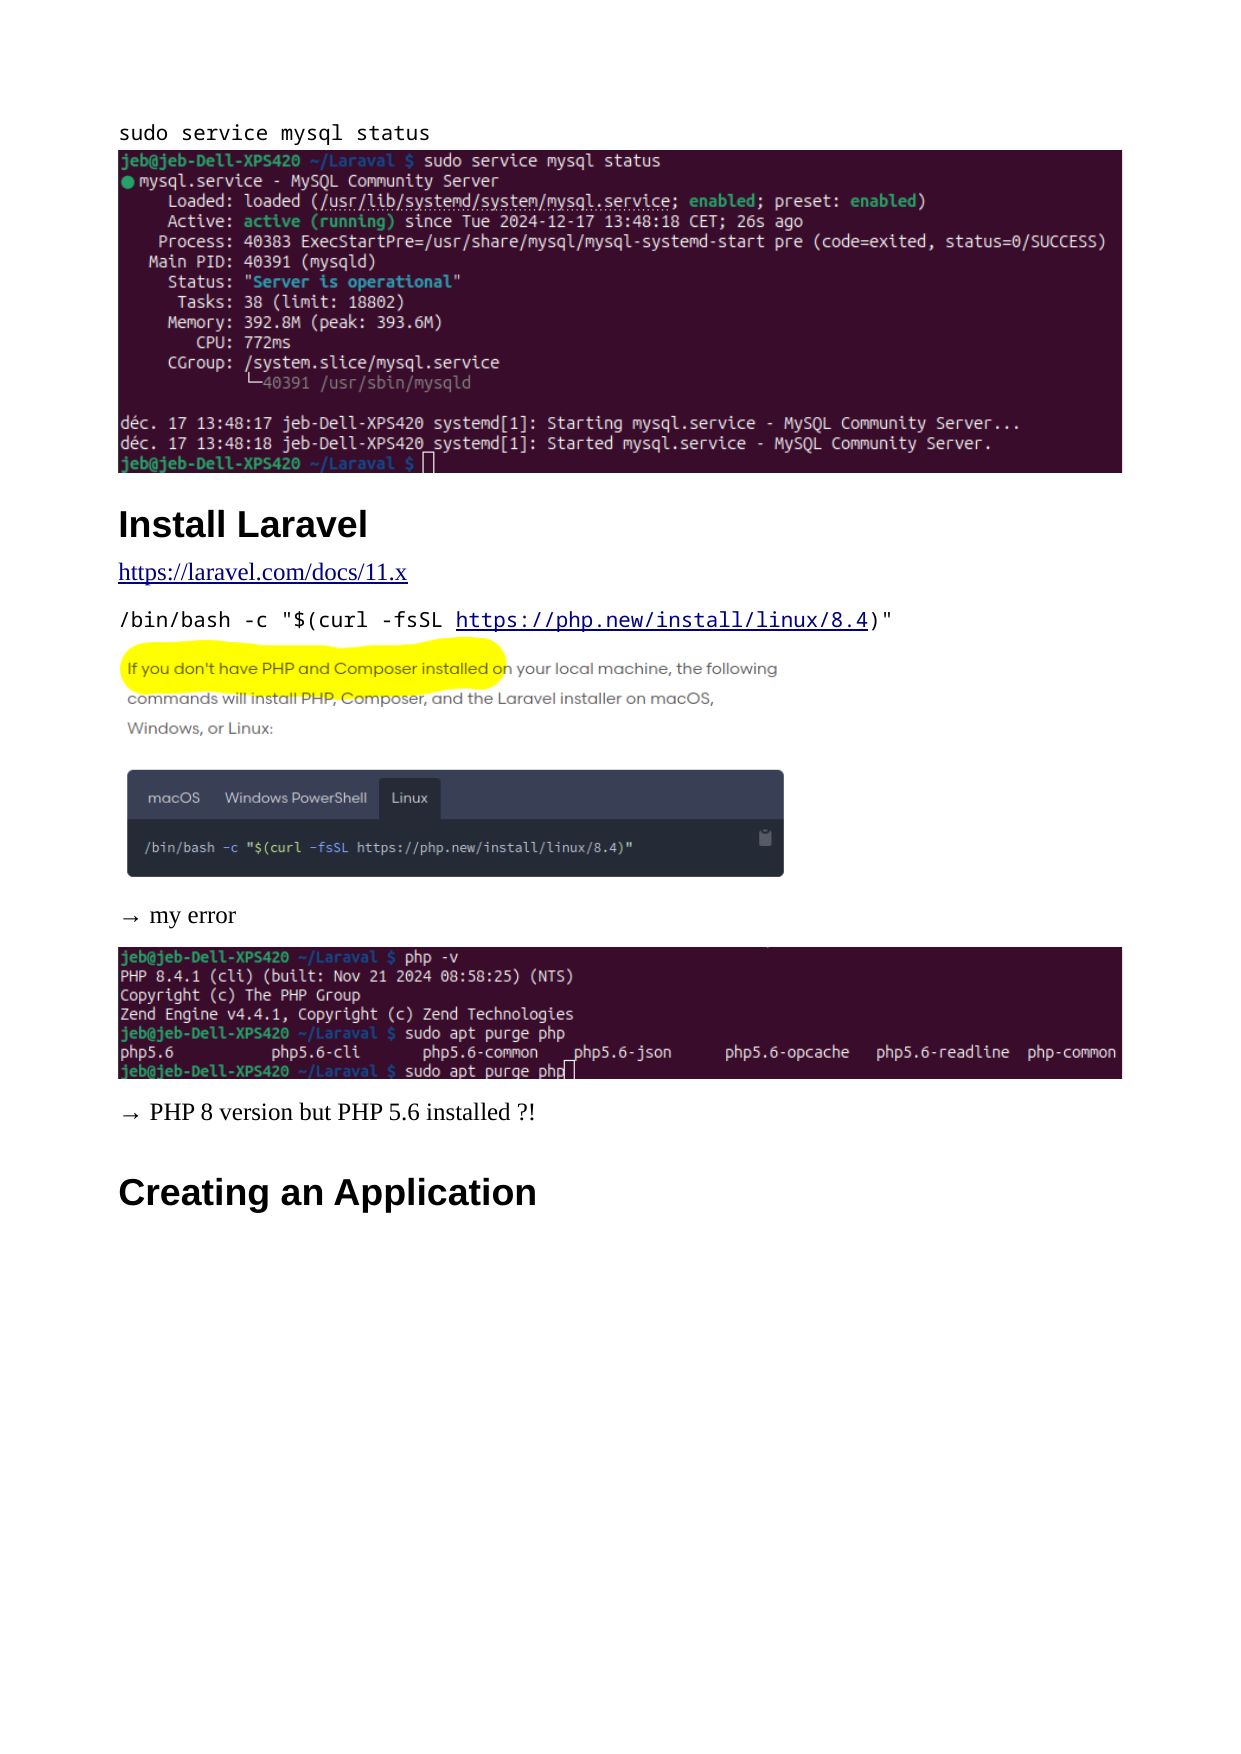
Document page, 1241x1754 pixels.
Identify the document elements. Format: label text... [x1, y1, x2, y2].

text sudo service mysql status [118, 118, 1122, 150]
text → my error [118, 900, 1122, 928]
subtitle Install Laravel [118, 502, 1122, 545]
picture [118, 637, 790, 881]
text /bin/bash -c "$(curl -fsSL https://php.new/install/linux/8.4)" [118, 605, 1122, 633]
picture [118, 150, 1123, 473]
subtitle Creating an Application [118, 1170, 1122, 1213]
picture [118, 947, 1123, 1079]
text → PHP 8 version but PHP 5.6 installed ?! [118, 1097, 1122, 1126]
text https://laravel.com/docs/11.x [118, 557, 1122, 586]
